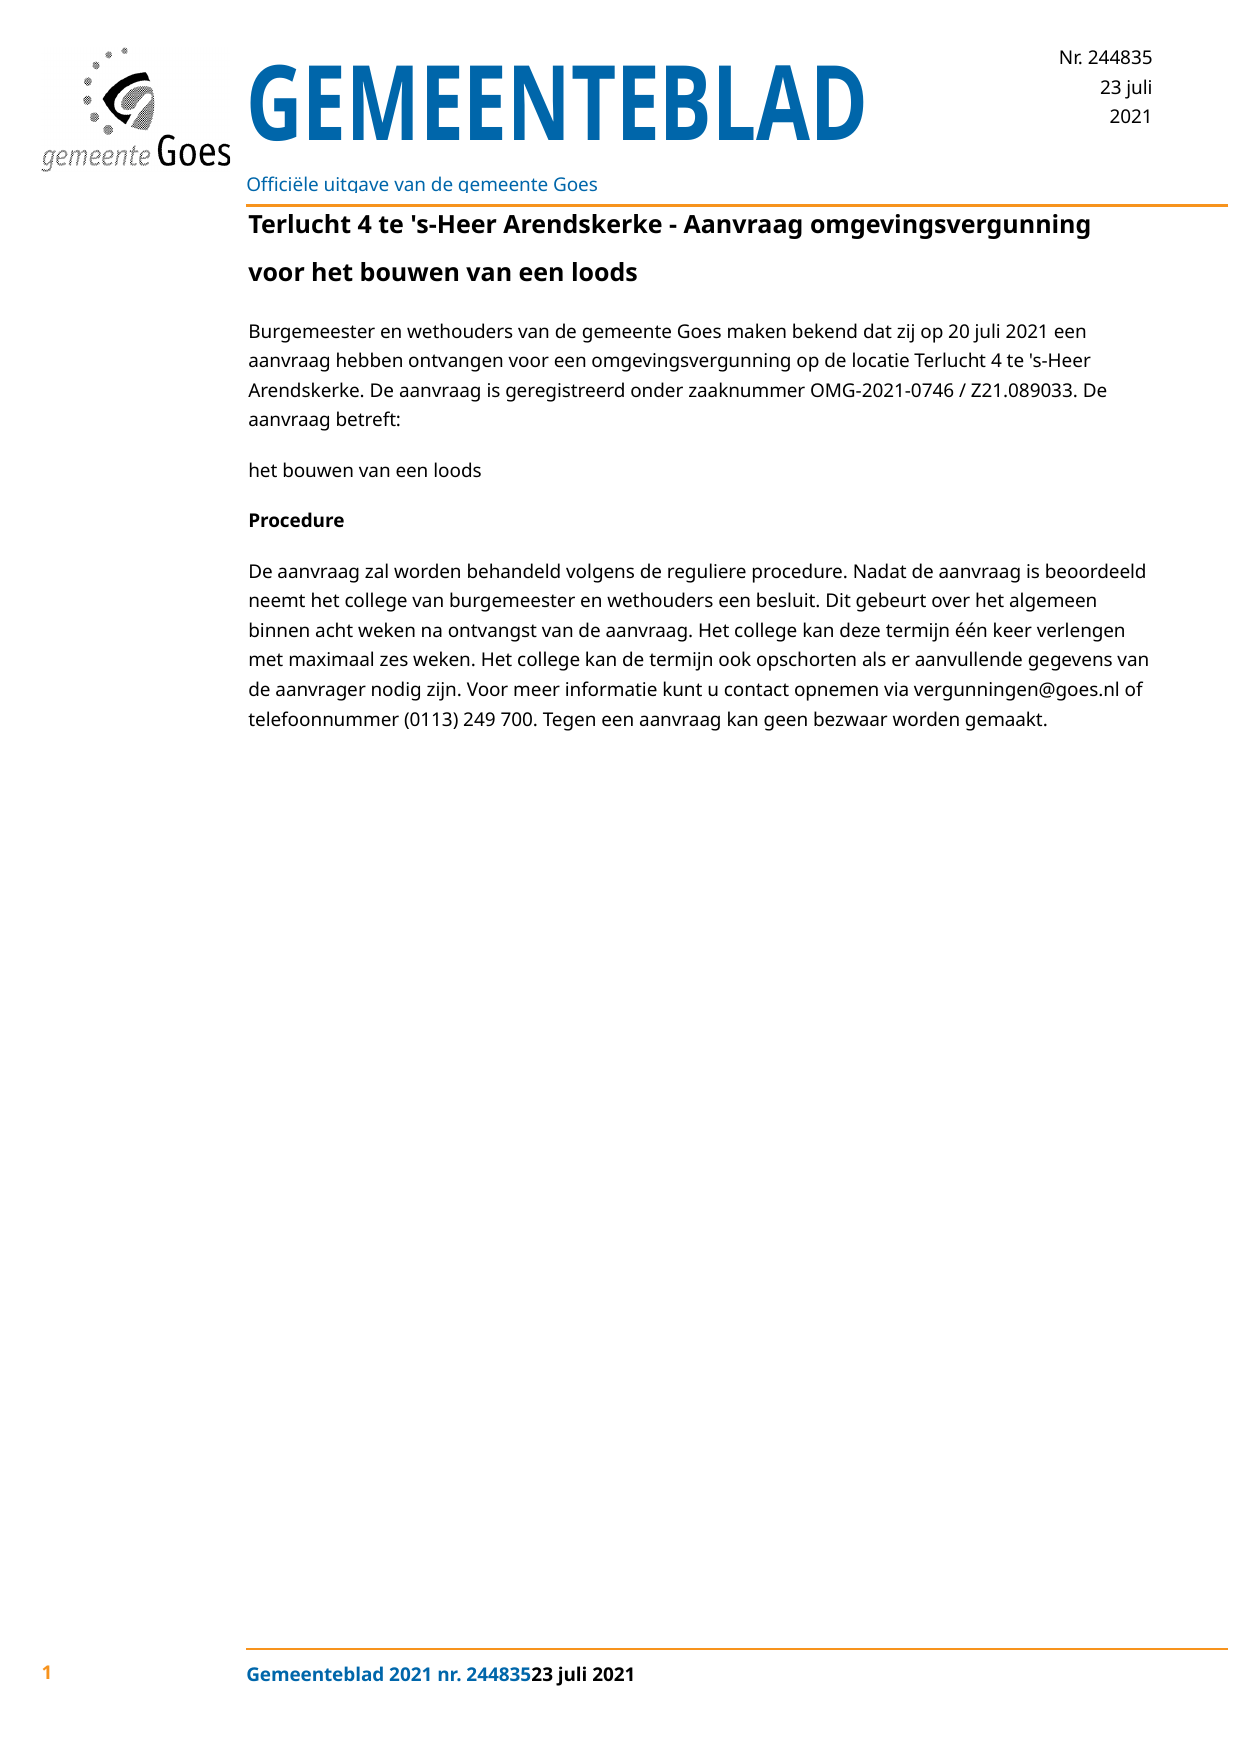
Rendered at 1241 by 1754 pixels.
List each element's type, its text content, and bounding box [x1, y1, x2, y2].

text Terlucht 4 te 's-Heer Arendskerke - Aanvraag omgevingsvergunning voor het bouwen van een loods [248, 207, 1152, 288]
text De aanvraag zal worden behandeld volgens de reguliere procedure. Nadat de aanvraag is beoordeeld neemt het college van burgemeester en wethouders een besluit. Dit gebeurt over het algemeen binnen acht weken na ontvangst van de aanvraag. Het college kan deze termijn één keer verlengen met maximaal zes weken. Het college kan de termijn ook opschorten als er aanvullende gegevens van de aanvrager nodig zijn. Voor meer informatie kunt u contact opnemen via vergunningen@goes.nl of telefoonnummer (0113) 249 700. Tegen een aanvraag kan geen bezwaar worden gemaakt. [248, 558, 1152, 732]
picture [41, 47, 231, 172]
text Procedure [248, 507, 1152, 533]
text het bouwen van een loods [248, 457, 1152, 483]
text Burgemeester en wethouders van de gemeente Goes maken bekend dat zij op 20 juli 2021 een aanvraag hebben ontvangen voor een omgevingsvergunning op de locatie Terlucht 4 te 's-Heer Arendskerke. De aanvraag is geregistreerd onder zaaknummer OMG-2021-0746 / Z21.089033. De aanvraag betreft: [248, 318, 1152, 432]
